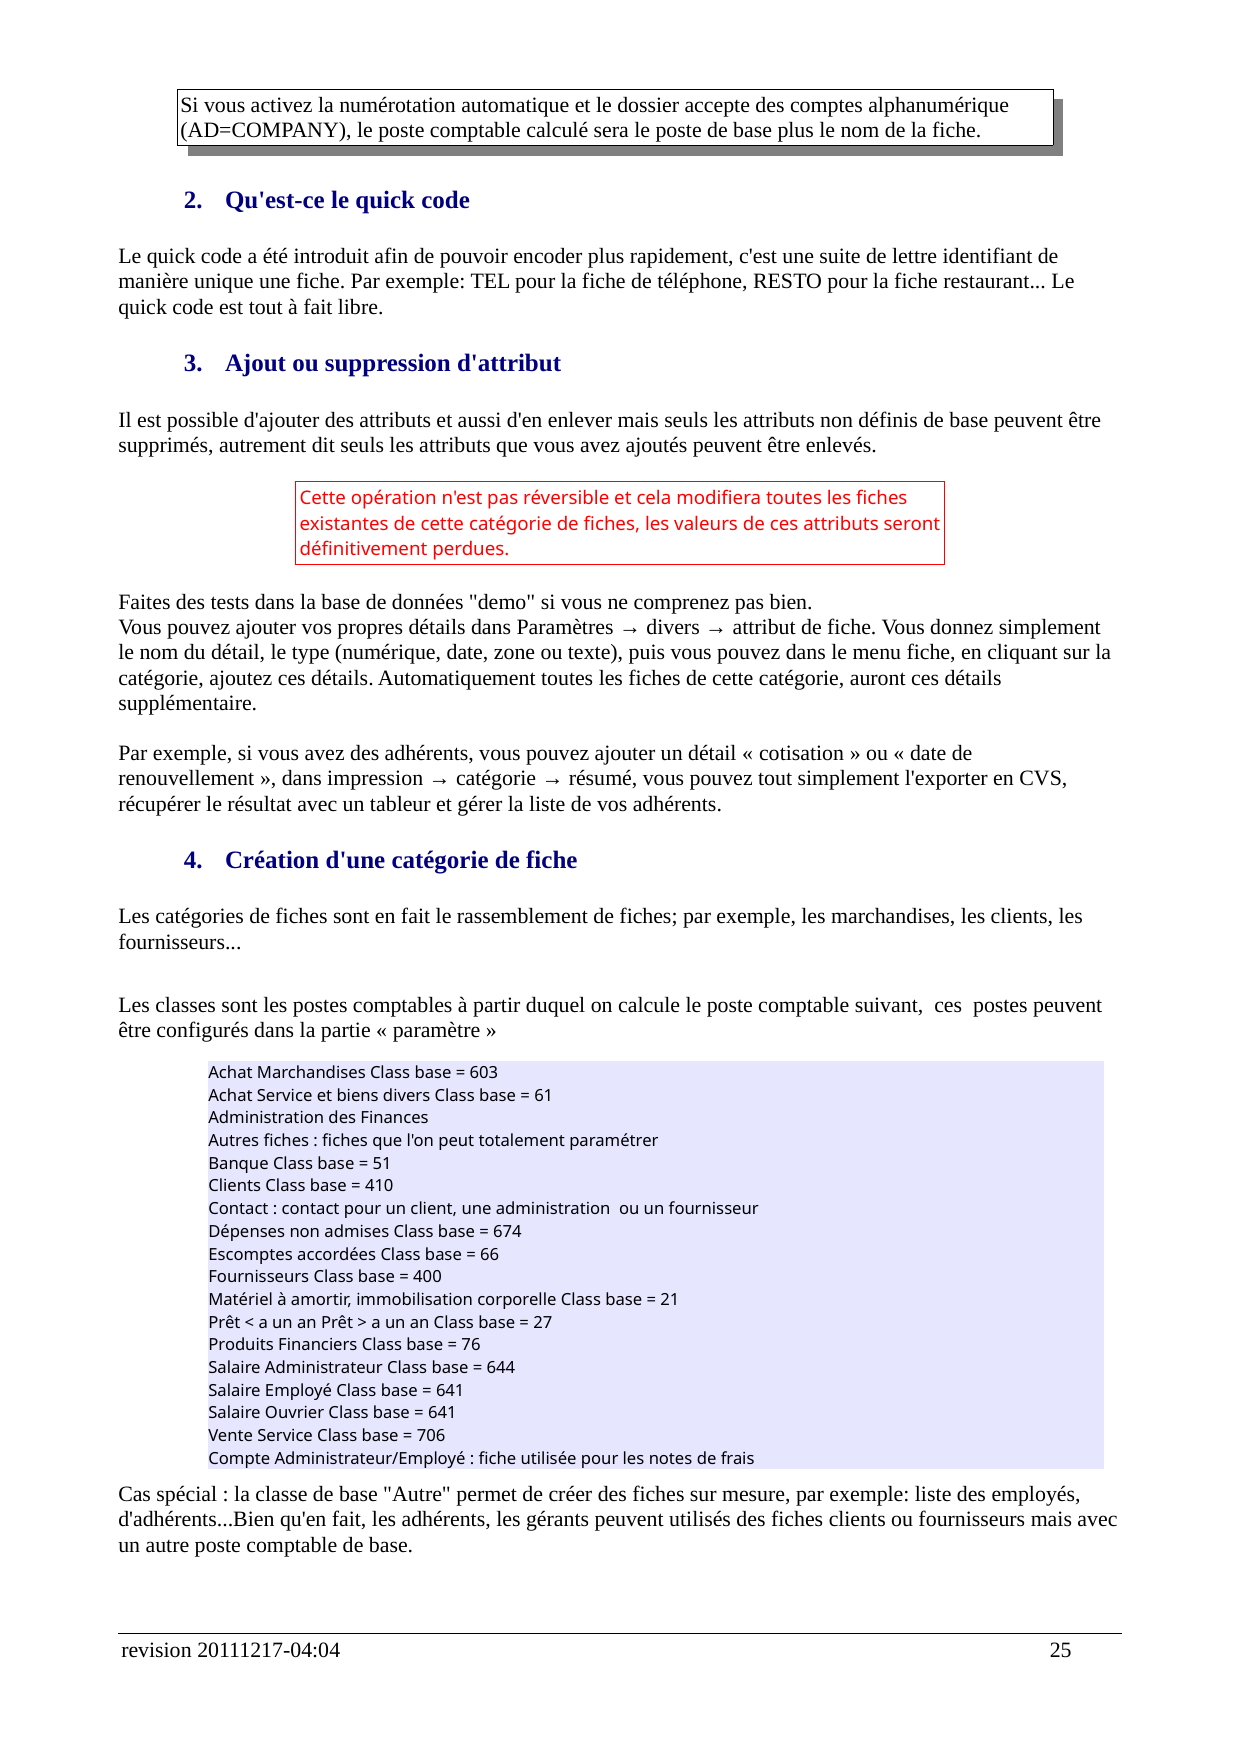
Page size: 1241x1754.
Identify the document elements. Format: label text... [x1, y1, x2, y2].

text Le quick code a été introduit afin de pouvoir encoder plus rapidement, c'est une suite de lettre identifiant de manière unique une fiche. Par exemple: TEL pour la fiche de téléphone, RESTO pour la fiche restaurant... Le quick code est tout à fait libre. [118, 243, 1122, 319]
subtitle Création d'une catégorie de fiche [177, 845, 1122, 874]
subtitle Ajout ou suppression d'attribut [177, 348, 1122, 377]
text Faites des tests dans la base de données "demo" si vous ne comprenez pas bien. [118, 589, 1122, 614]
text Les catégories de fiches sont en fait le rassemblement de fiches; par exemple, les marchandises, les clients, les fournisseurs... [118, 903, 1122, 954]
text Cette opération n'est pas réversible et cela modifiera toutes les fiches existantes de cette catégorie de fiches, les valeurs de ces attributs seront définitivement perdues. [296, 482, 944, 564]
text Les classes sont les postes comptables à partir duquel on calcule le poste comptable suivant, ces postes peuvent être configurés dans la partie « paramètre » [118, 992, 1122, 1042]
text Par exemple, si vous avez des adhérents, vous pouvez ajouter un détail « cotisation » ou « date de renouvellement », dans impression → catégorie → résumé, vous pouvez tout simplement l'exporter en CVS, récupérer le résultat avec un tableur et gérer la liste de vos adhérents. [118, 740, 1122, 816]
text Achat Marchandises Class base = 603 Achat Service et biens divers Class base = 61 Administration des Finances Autres fiches : fiches que l'on peut totalement paramétrer Banque Class base = 51 Clients Class base = 410 Contact : contact pour un client, une administration ou un fournisseur Dépenses non admises Class base = 674 Escomptes accordées Class base = 66 Fournisseurs Class base = 400 Matériel à amortir, immobilisation corporelle Class base = 21 Prêt < a un an Prêt > a un an Class base = 27 Produits Financiers Class base = 76 Salaire Administrateur Class base = 644 Salaire Employé Class base = 641 Salaire Ouvrier Class base = 641 Vente Service Class base = 706 Compte Administrateur/Employé : fiche utilisée pour les notes de frais [208, 1061, 1104, 1469]
subtitle Qu'est-ce le quick code [177, 185, 1122, 214]
text Cas spécial : la classe de base "Autre" permet de créer des fiches sur mesure, par exemple: liste des employés, d'adhérents...Bien qu'en fait, les adhérents, les gérants peuvent utilisés des fiches clients ou fournisseurs mais avec un autre poste comptable de base. [118, 1481, 1122, 1557]
text Si vous activez la numérotation automatique et le dossier accepte des comptes alphanumérique (AD=COMPANY), le poste comptable calculé sera le poste de base plus le nom de la fiche. [178, 90, 1052, 145]
text Il est possible d'ajouter des attributs et aussi d'en enlever mais seuls les attributs non définis de base peuvent être supprimés, autrement dit seuls les attributs que vous avez ajoutés peuvent être enlevés. [118, 407, 1122, 457]
text Vous pouvez ajouter vos propres détails dans Paramètres → divers → attribut de fiche. Vous donnez simplement le nom du détail, le type (numérique, date, zone ou texte), puis vous pouvez dans le menu fiche, en cliquant sur la catégorie, ajoutez ces détails. Automatiquement toutes les fiches de cette catégorie, auront ces détails supplémentaire. [118, 614, 1122, 715]
